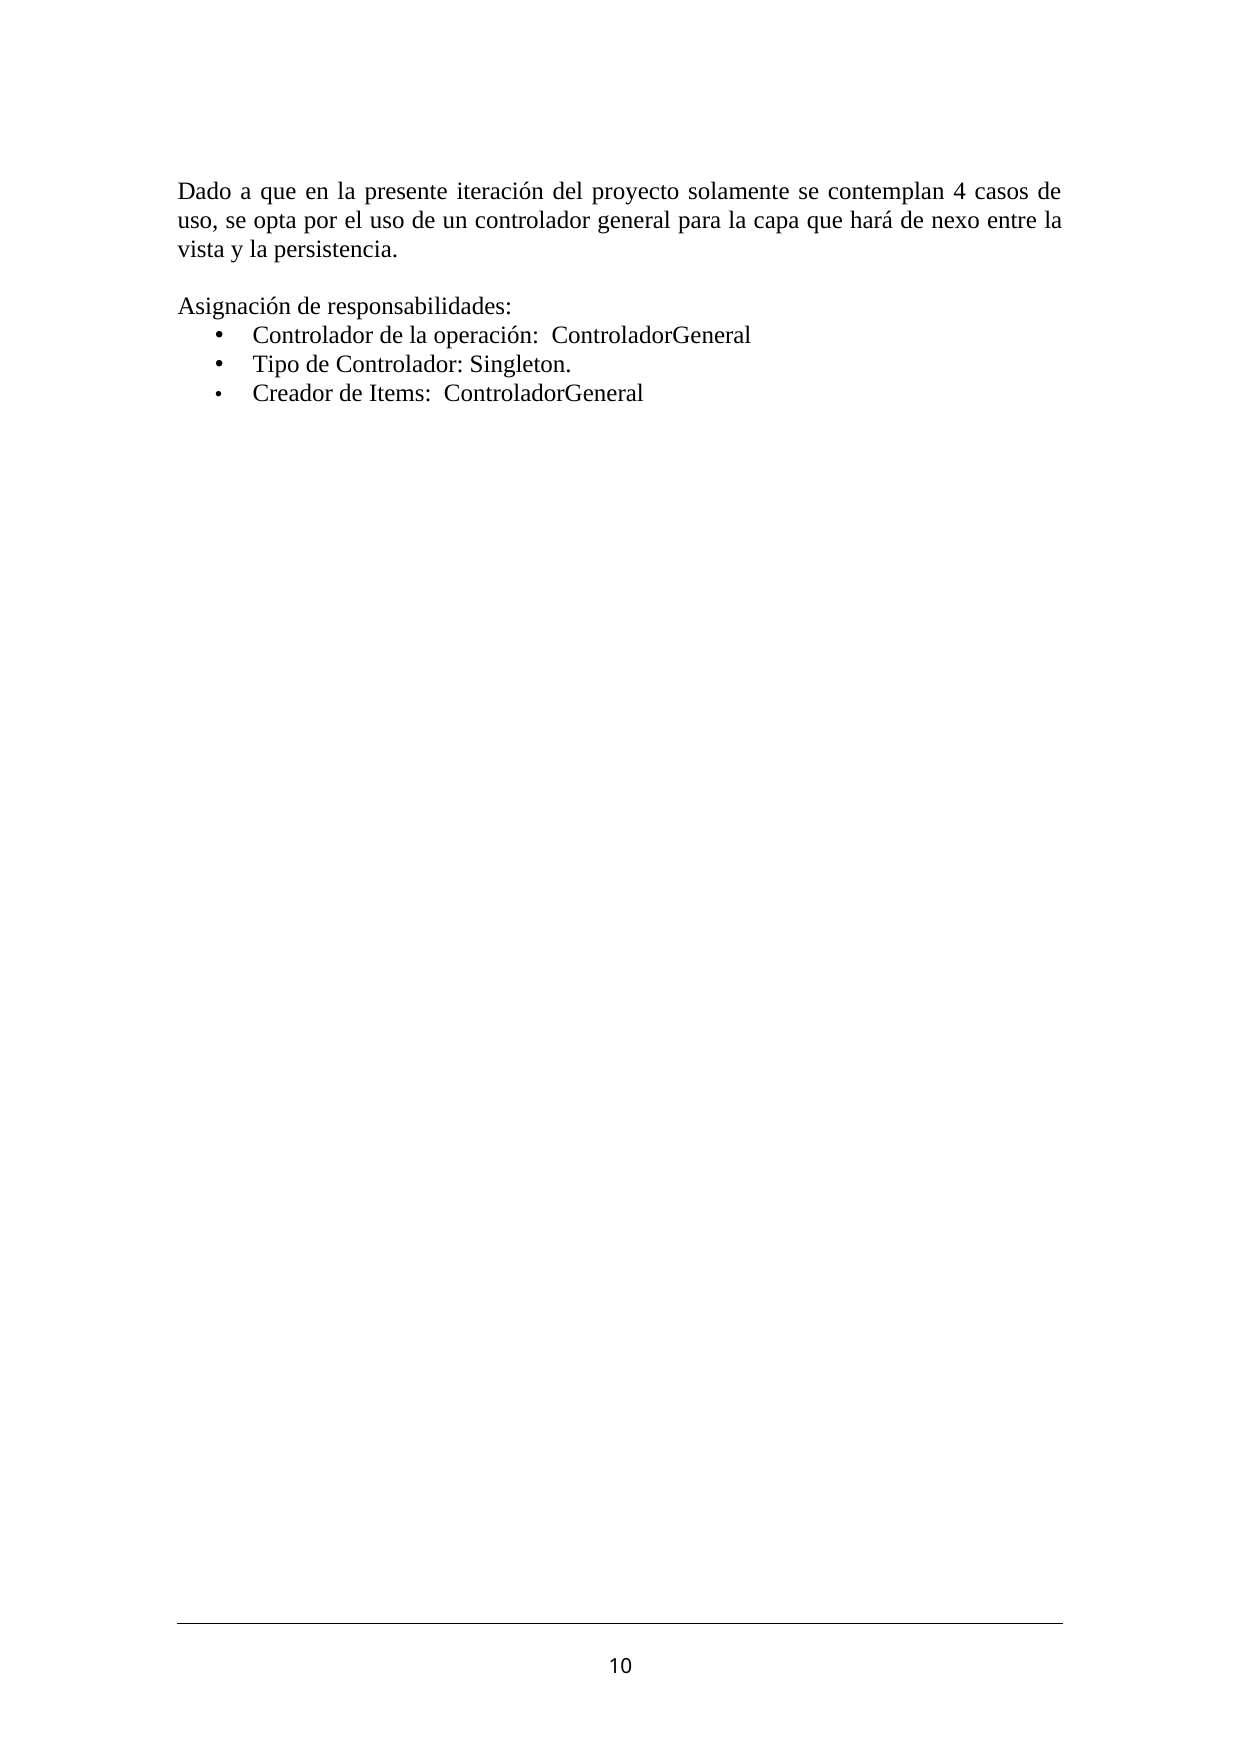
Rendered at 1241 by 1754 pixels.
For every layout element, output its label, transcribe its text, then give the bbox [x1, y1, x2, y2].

list Creador de Items: ControladorGeneral [215, 378, 1063, 406]
list Controlador de la operación: ControladorGeneral [215, 320, 1063, 349]
text Dado a que en la presente iteración del proyecto solamente se contemplan 4 casos de uso, se opta por el uso de un controlador general para la capa que hará de nexo entre la vista y la persistencia. [177, 176, 1063, 263]
text Asignación de responsabilidades: [177, 291, 1063, 320]
list Tipo de Controlador: Singleton. [215, 349, 1063, 378]
